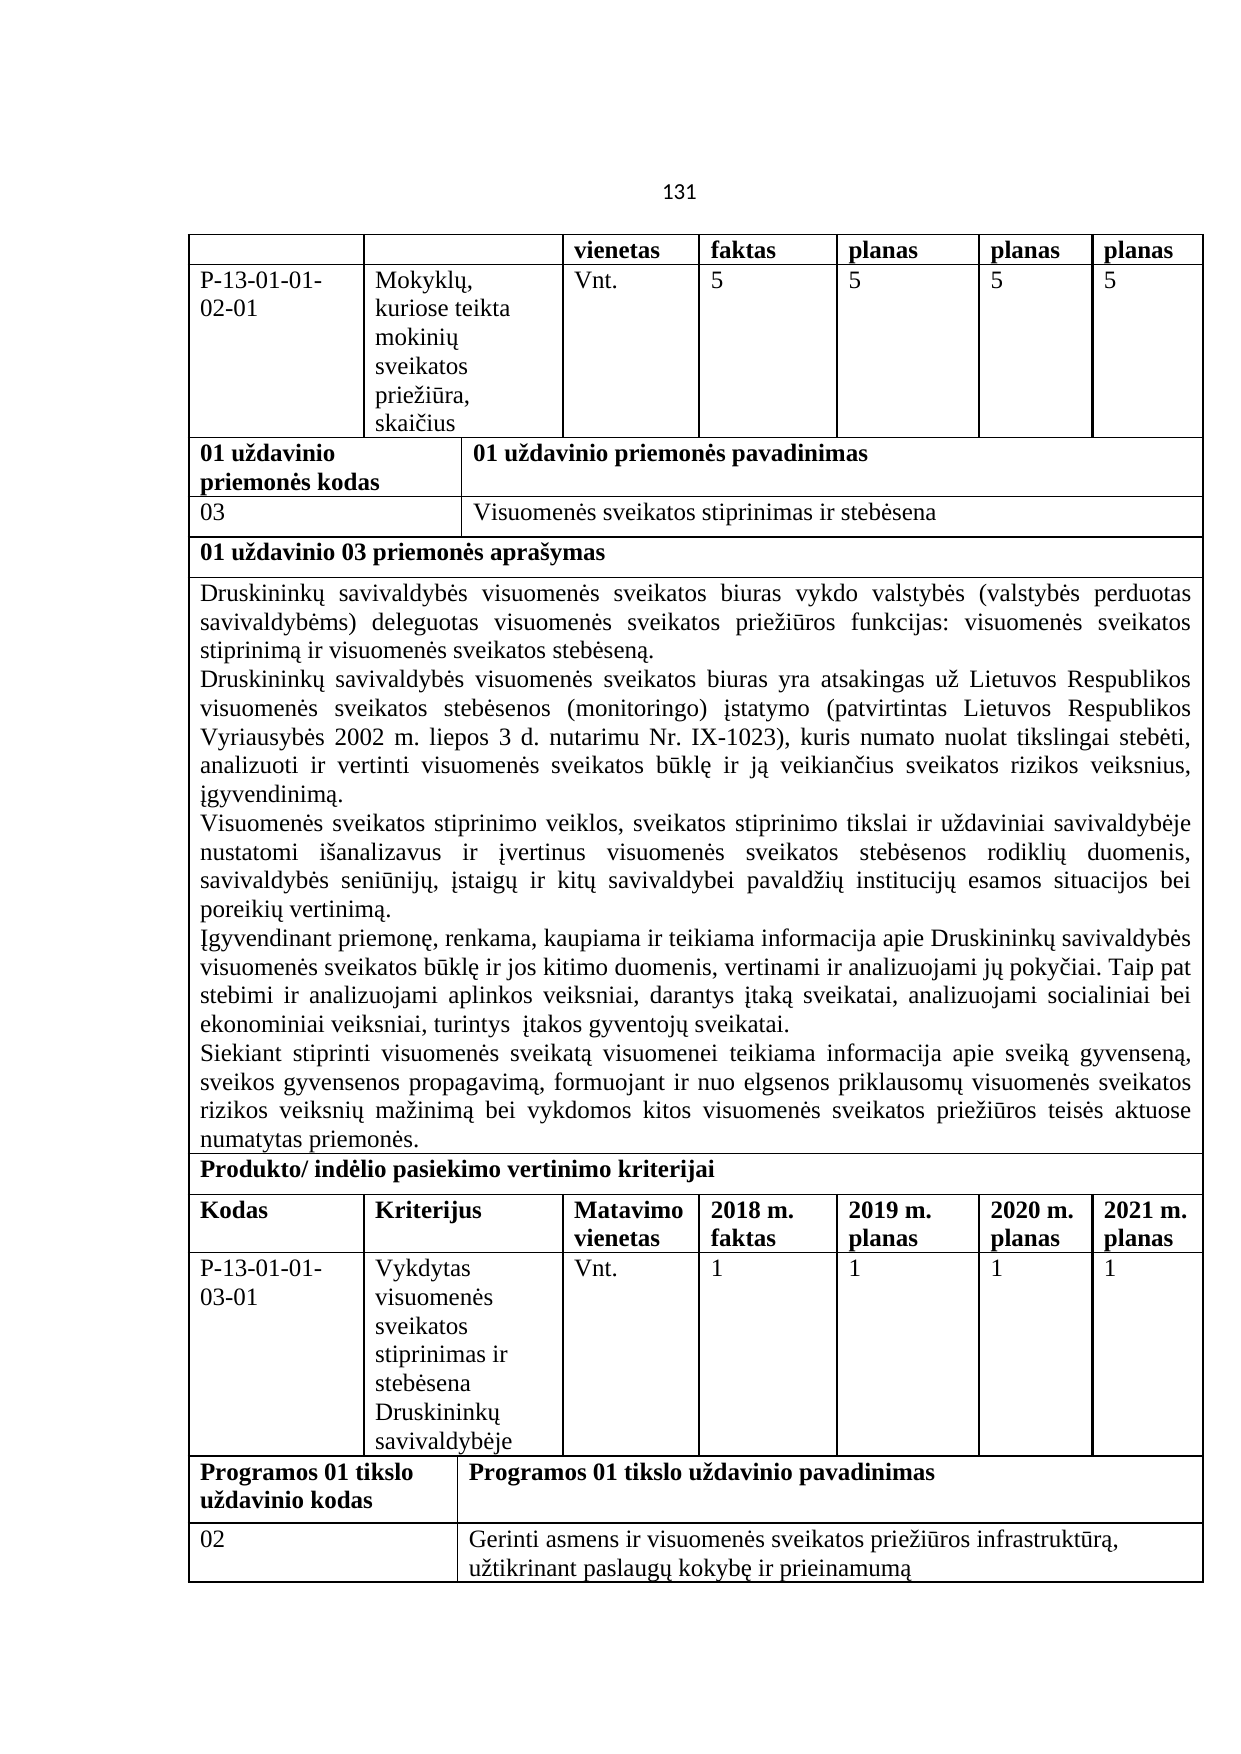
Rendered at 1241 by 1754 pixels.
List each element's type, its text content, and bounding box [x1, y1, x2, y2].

table_cell Visuomenės sveikatos stiprinimas ir stebėsena [462, 497, 1202, 536]
table_cell Mokyklų, kuriose teikta mokinių sveikatos priežiūra, skaičius [365, 265, 562, 437]
table_cell Gerinti asmens ir visuomenės sveikatos priežiūros infrastruktūrą, užtikrinant paslaugų kokybę ir prieinamumą [458, 1524, 1202, 1581]
table_cell faktas [700, 235, 836, 264]
table_cell 01 uždavinio priemonės pavadinimas [462, 438, 1202, 496]
table_cell Vnt. [564, 265, 698, 437]
table_cell Kriterijus [365, 1195, 562, 1252]
table_cell 1 [700, 1253, 836, 1454]
table_cell planas [980, 235, 1091, 264]
table_cell P-13-01-01-03-01 [190, 1253, 363, 1454]
table_cell 01 uždavinio priemonės kodas [190, 438, 461, 496]
table_cell 03 [190, 497, 461, 536]
table_cell Programos 01 tikslo uždavinio kodas [190, 1457, 457, 1522]
table_cell planas [1094, 235, 1202, 264]
table_cell 5 [700, 265, 836, 437]
table_cell 1 [838, 1253, 978, 1454]
table_cell Vykdytas visuomenės sveikatos stiprinimas ir stebėsena Druskininkų savivaldybėje [365, 1253, 562, 1454]
table_cell 2018 m. faktas [700, 1195, 836, 1252]
table_cell Druskininkų savivaldybės visuomenės sveikatos biuras vykdo valstybės (valstybės perduotas savivaldybėms) deleguotas visuomenės sveikatos priežiūros funkcijas: visuomenės sveikatos stiprinimą ir visuomenės sveikatos stebėseną. Druskininkų savivaldybės visuomenės sveikatos biuras yra atsakingas už Lietuvos Respublikos visuomenės sveikatos stebėsenos (monitoringo) įstatymo (patvirtintas Lietuvos Respublikos Vyriausybės 2002 m. liepos 3 d. nutarimu Nr. IX-1023), kuris numato nuolat tikslingai stebėti, analizuoti ir vertinti visuomenės sveikatos būklę ir ją veikiančius sveikatos rizikos veiksnius, įgyvendinimą. Visuomenės sveikatos stiprinimo veiklos, sveikatos stiprinimo tikslai ir uždaviniai savivaldybėje nustatomi išanalizavus ir įvertinus visuomenės sveikatos stebėsenos rodiklių duomenis, savivaldybės seniūnijų, įstaigų ir kitų savivaldybei pavaldžių institucijų esamos situacijos bei poreikių vertinimą. Įgyvendinant priemonę, renkama, kaupiama ir teikiama informacija apie Druskininkų savivaldybės visuomenės sveikatos būklę ir jos kitimo duomenis, vertinami ir analizuojami jų pokyčiai. Taip pat stebimi ir analizuojami aplinkos veiksniai, darantys įtaką sveikatai, analizuojami socialiniai bei ekonominiai veiksniai, turintys įtakos gyventojų sveikatai. Siekiant stiprinti visuomenės sveikatą visuomenei teikiama informacija apie sveiką gyvenseną, sveikos gyvensenos propagavimą, formuojant ir nuo elgsenos priklausomų visuomenės sveikatos rizikos veiksnių mažinimą bei vykdomos kitos visuomenės sveikatos priežiūros teisės aktuose numatytas priemonės. [190, 578, 1202, 1153]
table_cell 1 [1094, 1253, 1202, 1454]
table_cell [365, 235, 562, 264]
table_cell P-13-01-01-02-01 [190, 265, 363, 437]
table_cell 5 [838, 265, 978, 437]
table_cell 1 [980, 1253, 1091, 1454]
table_cell 2020 m. planas [980, 1195, 1091, 1252]
table_cell [190, 235, 363, 264]
table_cell Programos 01 tikslo uždavinio pavadinimas [458, 1457, 1202, 1522]
table_cell 2021 m. planas [1094, 1195, 1202, 1252]
table_cell Produkto/ indėlio pasiekimo vertinimo kriterijai [190, 1154, 1202, 1194]
table_cell 5 [980, 265, 1091, 437]
table_cell Vnt. [564, 1253, 698, 1454]
table_cell vienetas [564, 235, 698, 264]
table_cell Matavimo vienetas [564, 1195, 698, 1252]
table_cell planas [838, 235, 978, 264]
table_cell Kodas [190, 1195, 363, 1252]
table_cell 5 [1094, 265, 1202, 437]
table_cell 02 [190, 1524, 457, 1581]
table_cell 01 uždavinio 03 priemonės aprašymas [190, 538, 1202, 577]
table_cell 2019 m. planas [838, 1195, 978, 1252]
